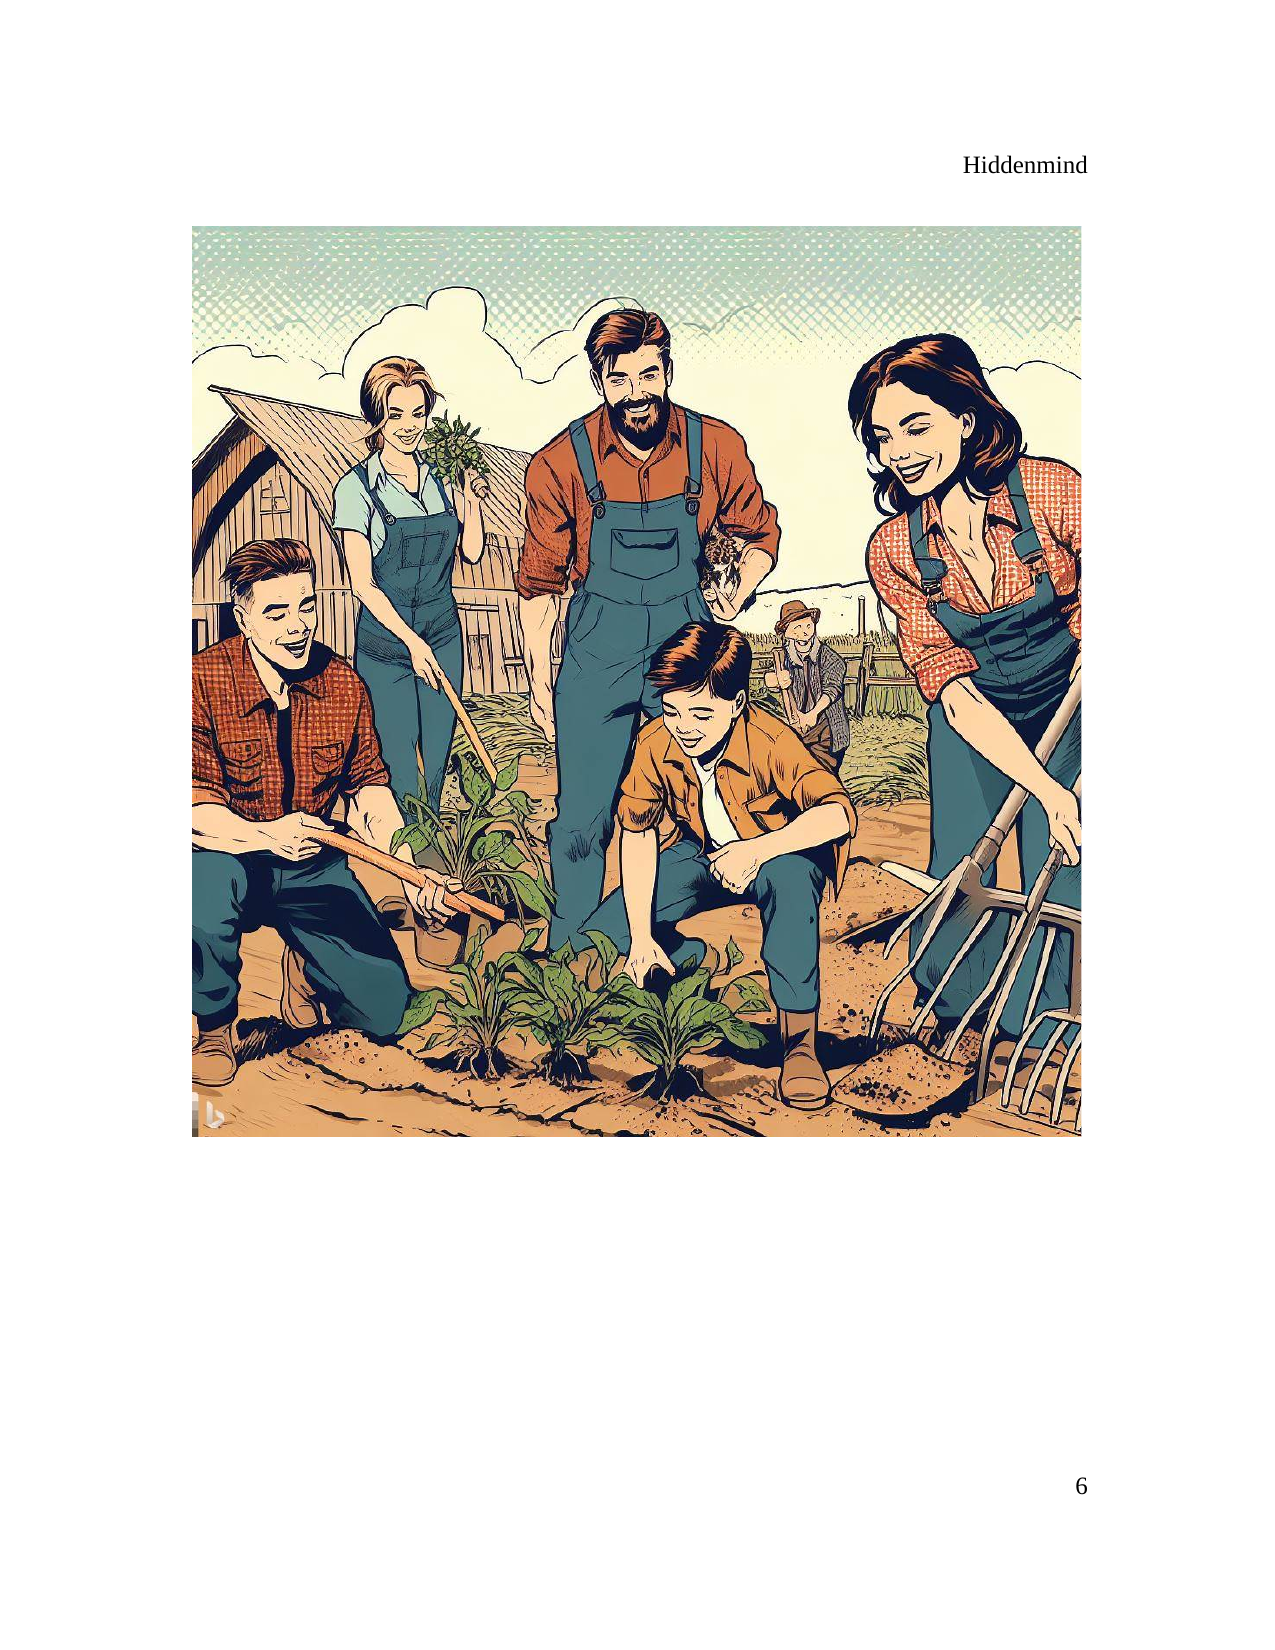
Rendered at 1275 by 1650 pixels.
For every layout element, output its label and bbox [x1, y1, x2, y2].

picture [192, 226, 1082, 1137]
